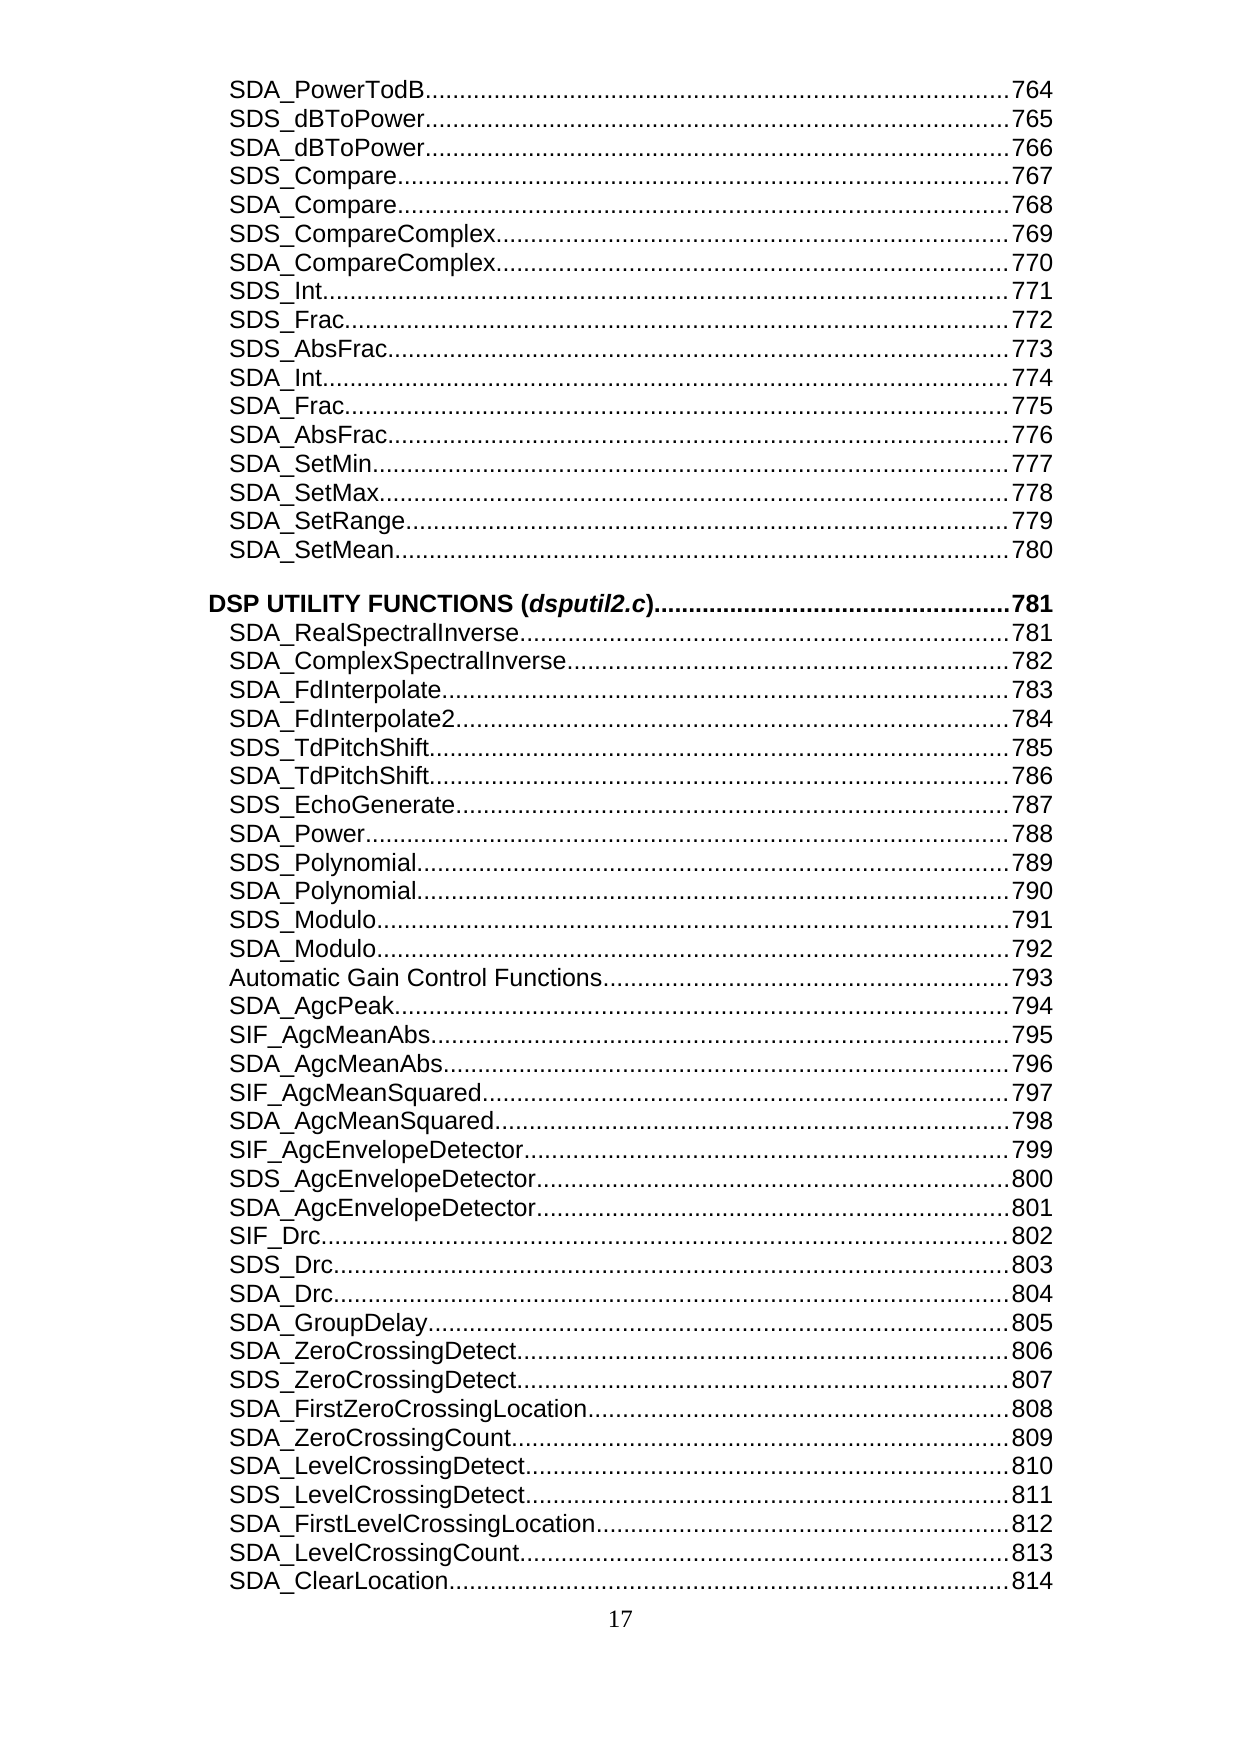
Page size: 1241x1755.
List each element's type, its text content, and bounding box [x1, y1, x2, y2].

text SDS_AbsFrac 773 [229, 334, 1053, 362]
text SDA_ClearLocation 814 [229, 1566, 1053, 1595]
text SDA_AbsFrac 776 [229, 420, 1053, 449]
text Automatic Gain Control Functions 793 [229, 962, 1053, 991]
text SDA_SetMean 780 [229, 535, 1053, 564]
text SDA_FdInterpolate 783 [229, 675, 1053, 704]
text SDS_Modulo 791 [229, 905, 1053, 934]
text SDA_SetMin 777 [229, 449, 1053, 477]
text SDS_Drc 803 [229, 1250, 1053, 1279]
text SDA_Int 774 [229, 362, 1053, 391]
text SDA_GroupDelay 805 [229, 1307, 1053, 1336]
text SDA_FdInterpolate2 784 [229, 704, 1053, 732]
text SDS_Int 771 [229, 276, 1053, 305]
text SIF_AgcEnvelopeDetector 799 [229, 1135, 1053, 1164]
text SDS_EchoGenerate 787 [229, 790, 1053, 819]
text SDA_Compare 768 [229, 190, 1053, 219]
text SDA_Modulo 792 [229, 934, 1053, 962]
text SIF_Drc 802 [229, 1221, 1053, 1250]
text SDS_Frac 772 [229, 305, 1053, 334]
text SDS_dBToPower 765 [229, 104, 1053, 132]
text SDA_Drc 804 [229, 1279, 1053, 1307]
text SDA_PowerTodB 764 [229, 75, 1053, 104]
text SDA_AgcEnvelopeDetector 801 [229, 1192, 1053, 1221]
text DSP UTILITY FUNCTIONS (dsputil2.c) 781 [208, 589, 1053, 617]
text SDS_LevelCrossingDetect 811 [229, 1480, 1053, 1509]
text SDA_FirstLevelCrossingLocation 812 [229, 1509, 1053, 1537]
text SDS_AgcEnvelopeDetector 800 [229, 1164, 1053, 1192]
text SDA_ZeroCrossingCount 809 [229, 1422, 1053, 1451]
text SIF_AgcMeanAbs 795 [229, 1020, 1053, 1049]
text SDS_ZeroCrossingDetect 807 [229, 1365, 1053, 1394]
text SDA_ComplexSpectralInverse 782 [229, 646, 1053, 675]
text SDS_CompareComplex 769 [229, 219, 1053, 247]
text SDA_RealSpectralInverse 781 [229, 617, 1053, 646]
text SDA_SetRange 779 [229, 506, 1053, 535]
text SDA_AgcMeanAbs 796 [229, 1049, 1053, 1077]
text SDA_ZeroCrossingDetect 806 [229, 1336, 1053, 1365]
text SDS_TdPitchShift 785 [229, 732, 1053, 761]
text SDA_Polynomial 790 [229, 876, 1053, 905]
text SIF_AgcMeanSquared 797 [229, 1077, 1053, 1106]
text SDA_Power 788 [229, 819, 1053, 847]
text SDA_SetMax 778 [229, 477, 1053, 506]
text SDA_LevelCrossingDetect 810 [229, 1451, 1053, 1480]
text SDA_CompareComplex 770 [229, 247, 1053, 276]
text SDS_Compare 767 [229, 161, 1053, 190]
text SDA_FirstZeroCrossingLocation 808 [229, 1394, 1053, 1422]
text SDA_AgcMeanSquared 798 [229, 1106, 1053, 1135]
text SDA_TdPitchShift 786 [229, 761, 1053, 790]
text SDS_Polynomial 789 [229, 847, 1053, 876]
text SDA_Frac 775 [229, 391, 1053, 420]
text SDA_LevelCrossingCount 813 [229, 1537, 1053, 1566]
text SDA_AgcPeak 794 [229, 991, 1053, 1020]
text SDA_dBToPower 766 [229, 132, 1053, 161]
